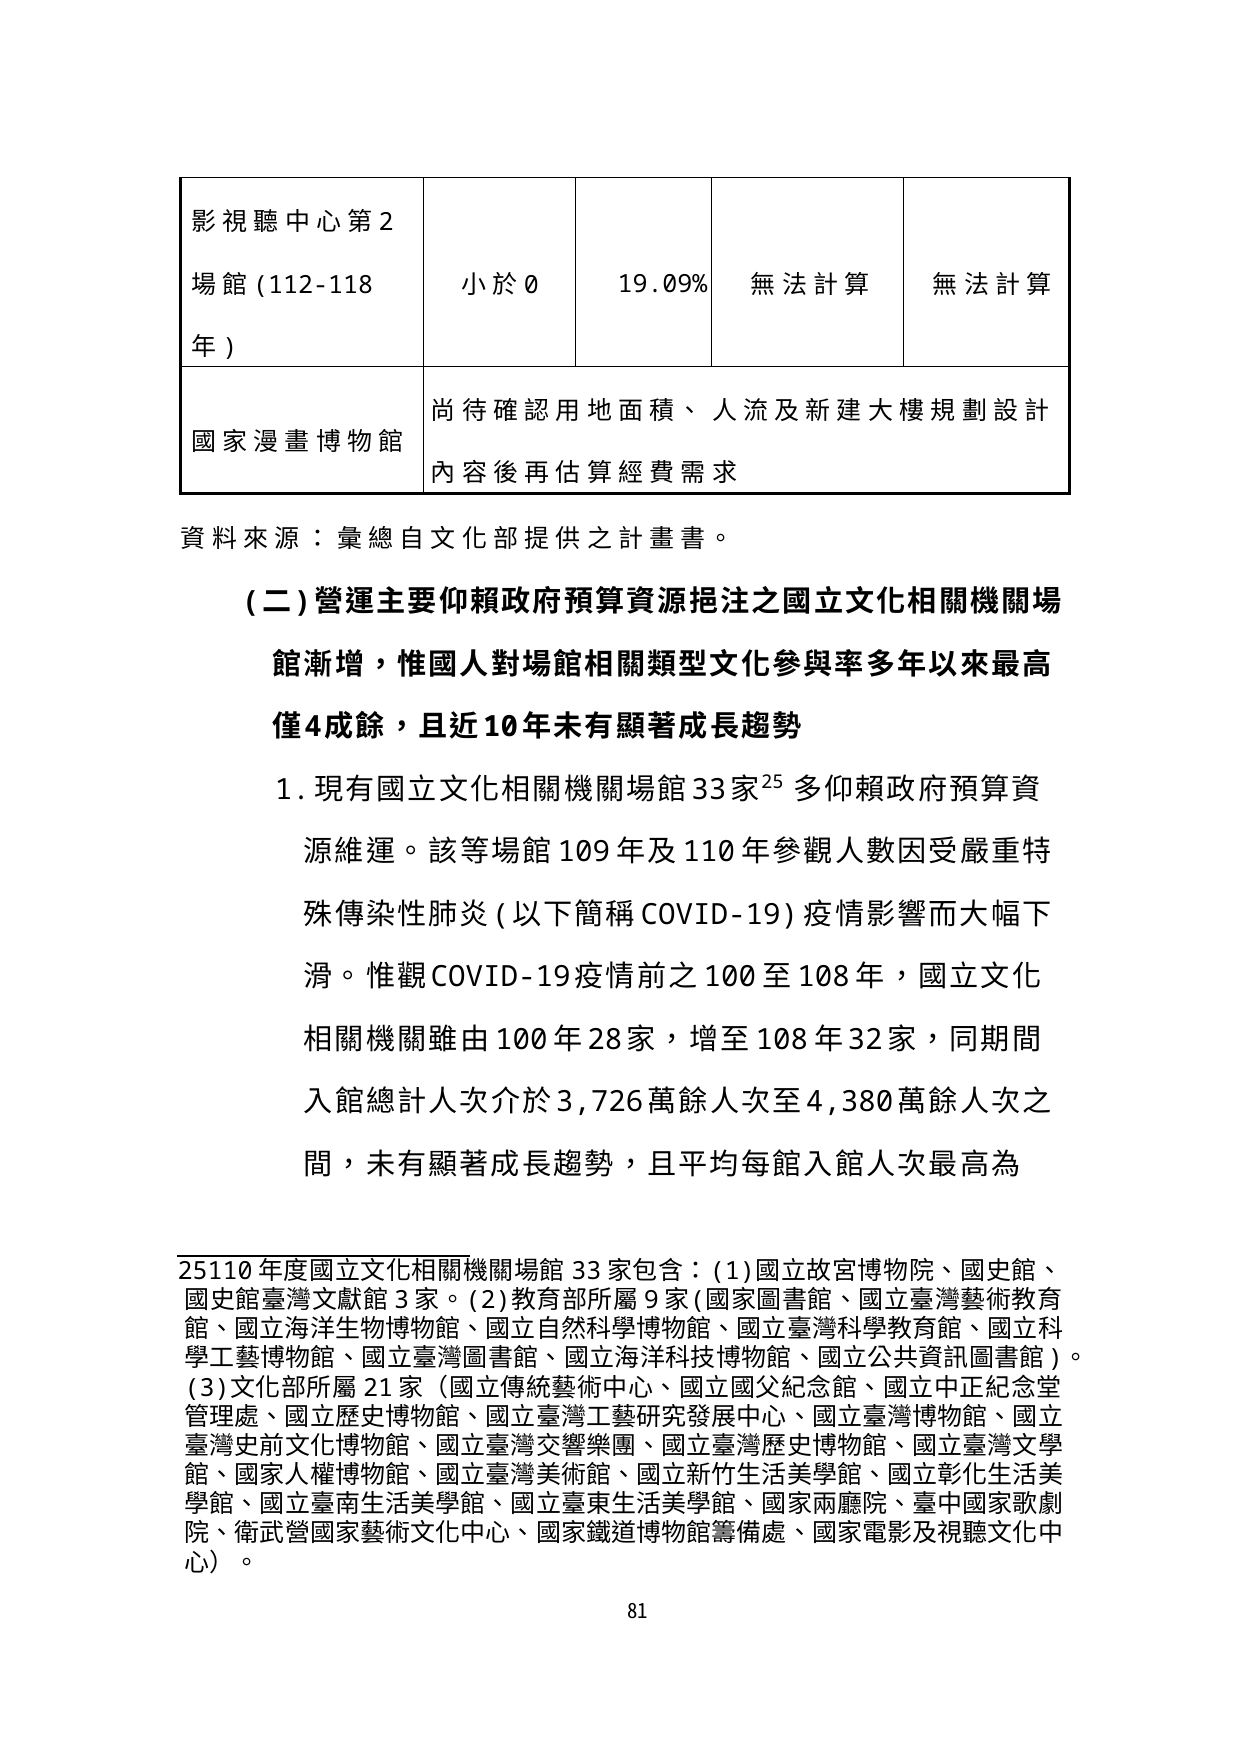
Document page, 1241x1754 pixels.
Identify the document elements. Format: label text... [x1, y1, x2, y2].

table_cell 19.09% [576, 178, 711, 366]
text 資料來源：彙總自文化部提供之計畫書。 [177, 495, 1122, 557]
text 1.現有國立文化相關機關場館33家多仰賴政府預算資源維運。該等場館109年及110年參觀人數因受嚴重特殊傳染性肺炎(以下簡稱COVID-19)疫情影響而大幅下滑。惟觀COVID-19疫情前之100至108年，國立文化相關機關雖由100年28家，增至108年32家，同期間入館總計人次介於3,726萬餘人次至4,380萬餘人次之間，未有顯著成長趨勢，且平均每館入館人次最高為 [266, 745, 1063, 1182]
table_cell 尚待確認用地面積、人流及新建大樓規劃設計內容後再估算經費需求 [424, 367, 1068, 492]
text 110年度國立文化相關機關場館33家包含：(1)國立故宮博物院、國史館、國史館臺灣文獻館3家。(2)教育部所屬9家(國家圖書館、國立臺灣藝術教育館、國立海洋生物博物館、國立自然科學博物館、國立臺灣科學教育館、國立科學工藝博物館、國立臺灣圖書館、國立海洋科技博物館、國立公共資訊圖書館)。(3)文化部所屬21家（國立傳統藝術中心、國立國父紀念館、國立中正紀念堂管理處、國立歷史博物館、國立臺灣工藝研究發展中心、國立臺灣博物館、國立臺灣史前文化博物館、國立臺灣交響樂團、國立臺灣歷史博物館、國立臺灣文學館、國家人權博物館、國立臺灣美術館、國立新竹生活美學館、國立彰化生活美學館、國立臺南生活美學館、國立臺東生活美學館、國家兩廳院、臺中國家歌劇院、衛武營國家藝術文化中心、國家鐵道博物館籌備處、國家電影及視聽文化中心）。 [177, 1256, 1063, 1577]
text (二)營運主要仰賴政府預算資源挹注之國立文化相關機關場館漸增，惟國人對場館相關類型文化參與率多年以來最高僅4成餘，且近10年未有顯著成長趨勢 [236, 557, 1063, 745]
table_cell 無法計算 [712, 178, 903, 366]
table_cell 影視聽中心第2場館(112-118年) [182, 178, 423, 366]
table_cell 國家漫畫博物館 [182, 367, 423, 492]
table_cell 無法計算 [904, 178, 1068, 366]
table_cell 小於0 [424, 178, 575, 366]
